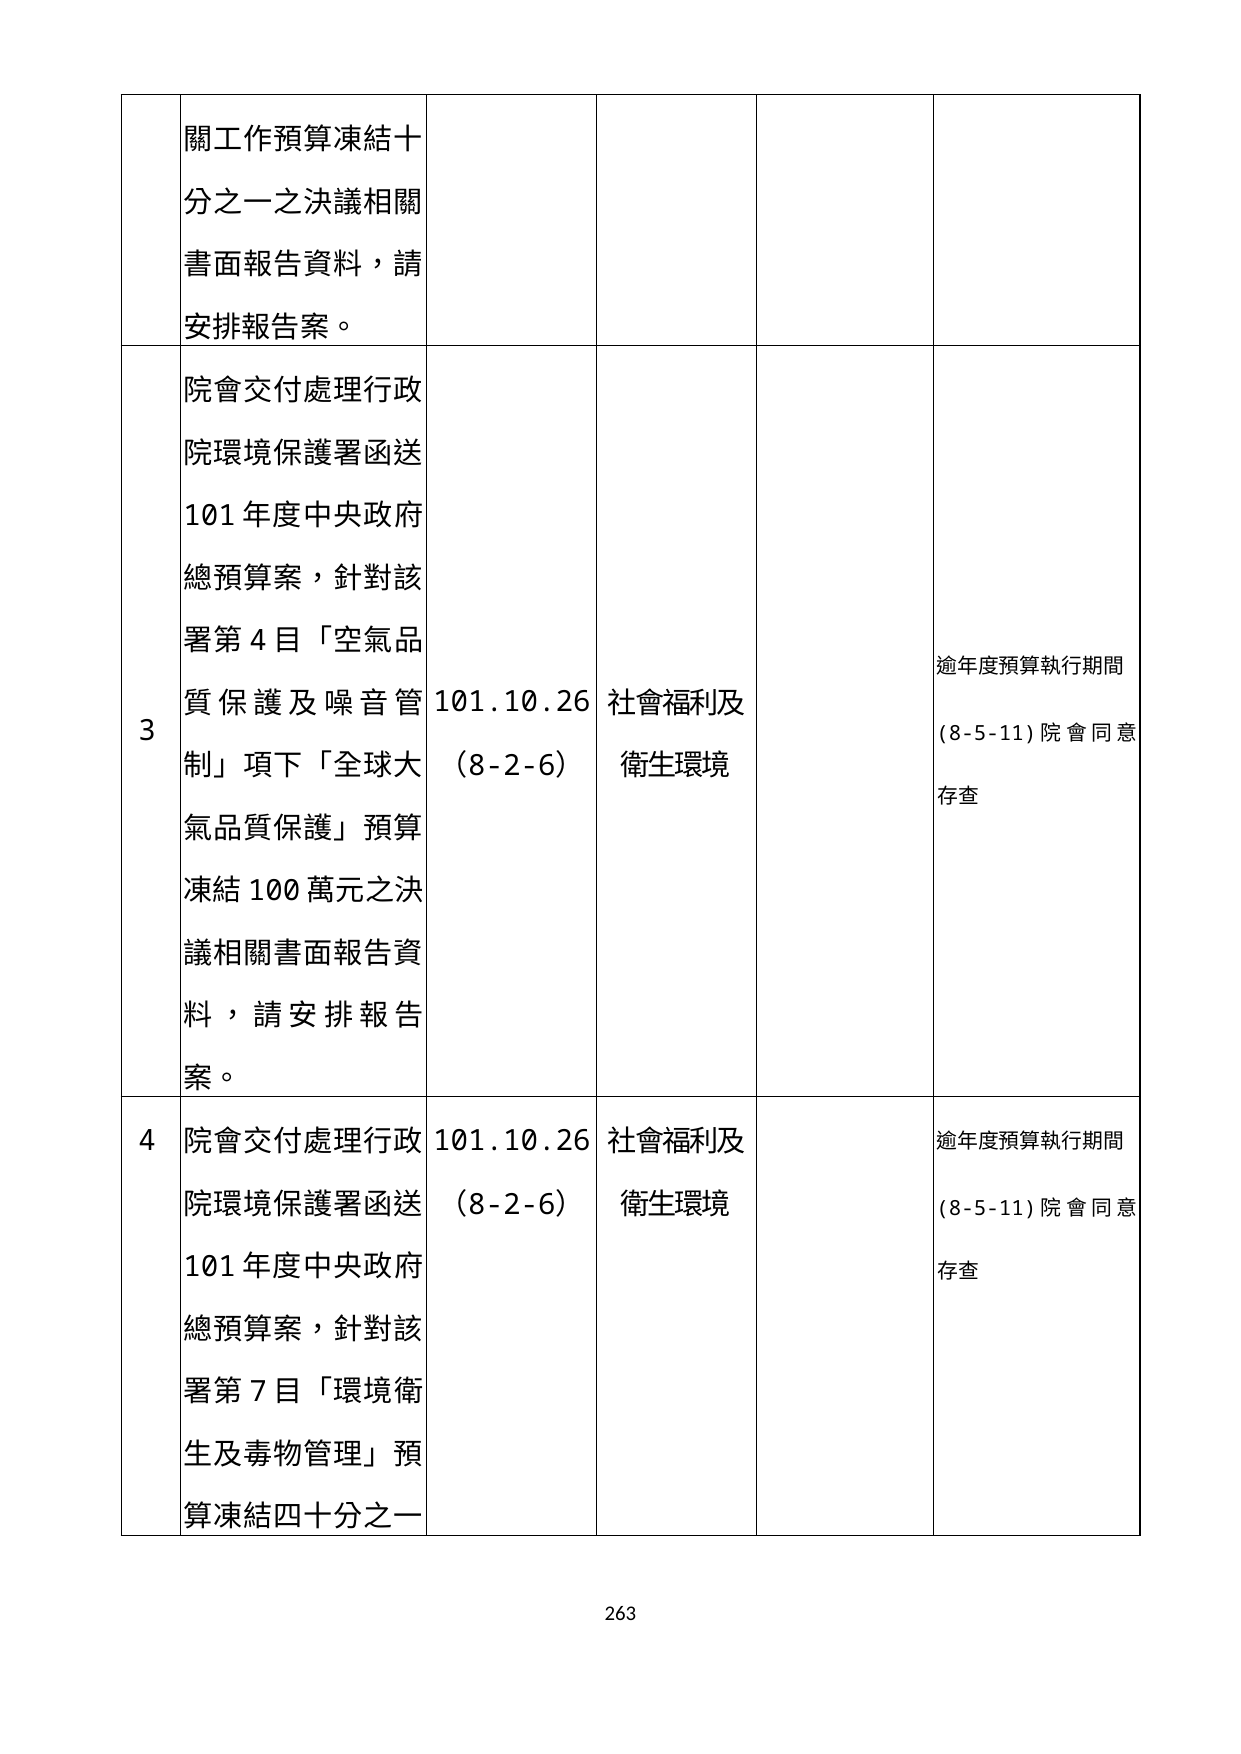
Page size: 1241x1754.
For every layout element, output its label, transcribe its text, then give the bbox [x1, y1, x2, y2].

table_cell [757, 95, 933, 345]
table_cell 社會福利及衛生環境 [597, 1097, 756, 1535]
table_cell [757, 346, 933, 1096]
table_cell 逾年度預算執行期間 (8-5-11)院會同意存查 [934, 1097, 1139, 1535]
table_cell [934, 95, 1139, 345]
table_cell [597, 95, 756, 345]
table_cell 院會交付處理行政院環境保護署函送101年度中央政府總預算案，針對該署第4目「空氣品質保護及噪音管制」項下「全球大氣品質保護」預算凍結100萬元之決議相關書面報告資料，請安排報告案。 [181, 346, 426, 1096]
table_cell 社會福利及衛生環境 [597, 346, 756, 1096]
table_cell [122, 95, 180, 345]
table_cell 院會交付處理行政院環境保護署函送101年度中央政府總預算案，針對該署第7目「環境衛生及毒物管理」預算凍結四十分之一 [181, 1097, 426, 1535]
table_cell [427, 95, 596, 345]
table_cell 101.10.26 （8-2-6） [427, 1097, 596, 1535]
table_cell 逾年度預算執行期間 (8-5-11)院會同意存查 [934, 346, 1139, 1096]
table_cell [757, 1097, 933, 1535]
table_cell [122, 346, 180, 1096]
table_cell [122, 1097, 180, 1535]
table_cell 關工作預算凍結十分之一之決議相關書面報告資料，請安排報告案。 [181, 95, 426, 345]
table_cell 101.10.26 （8-2-6） [427, 346, 596, 1096]
